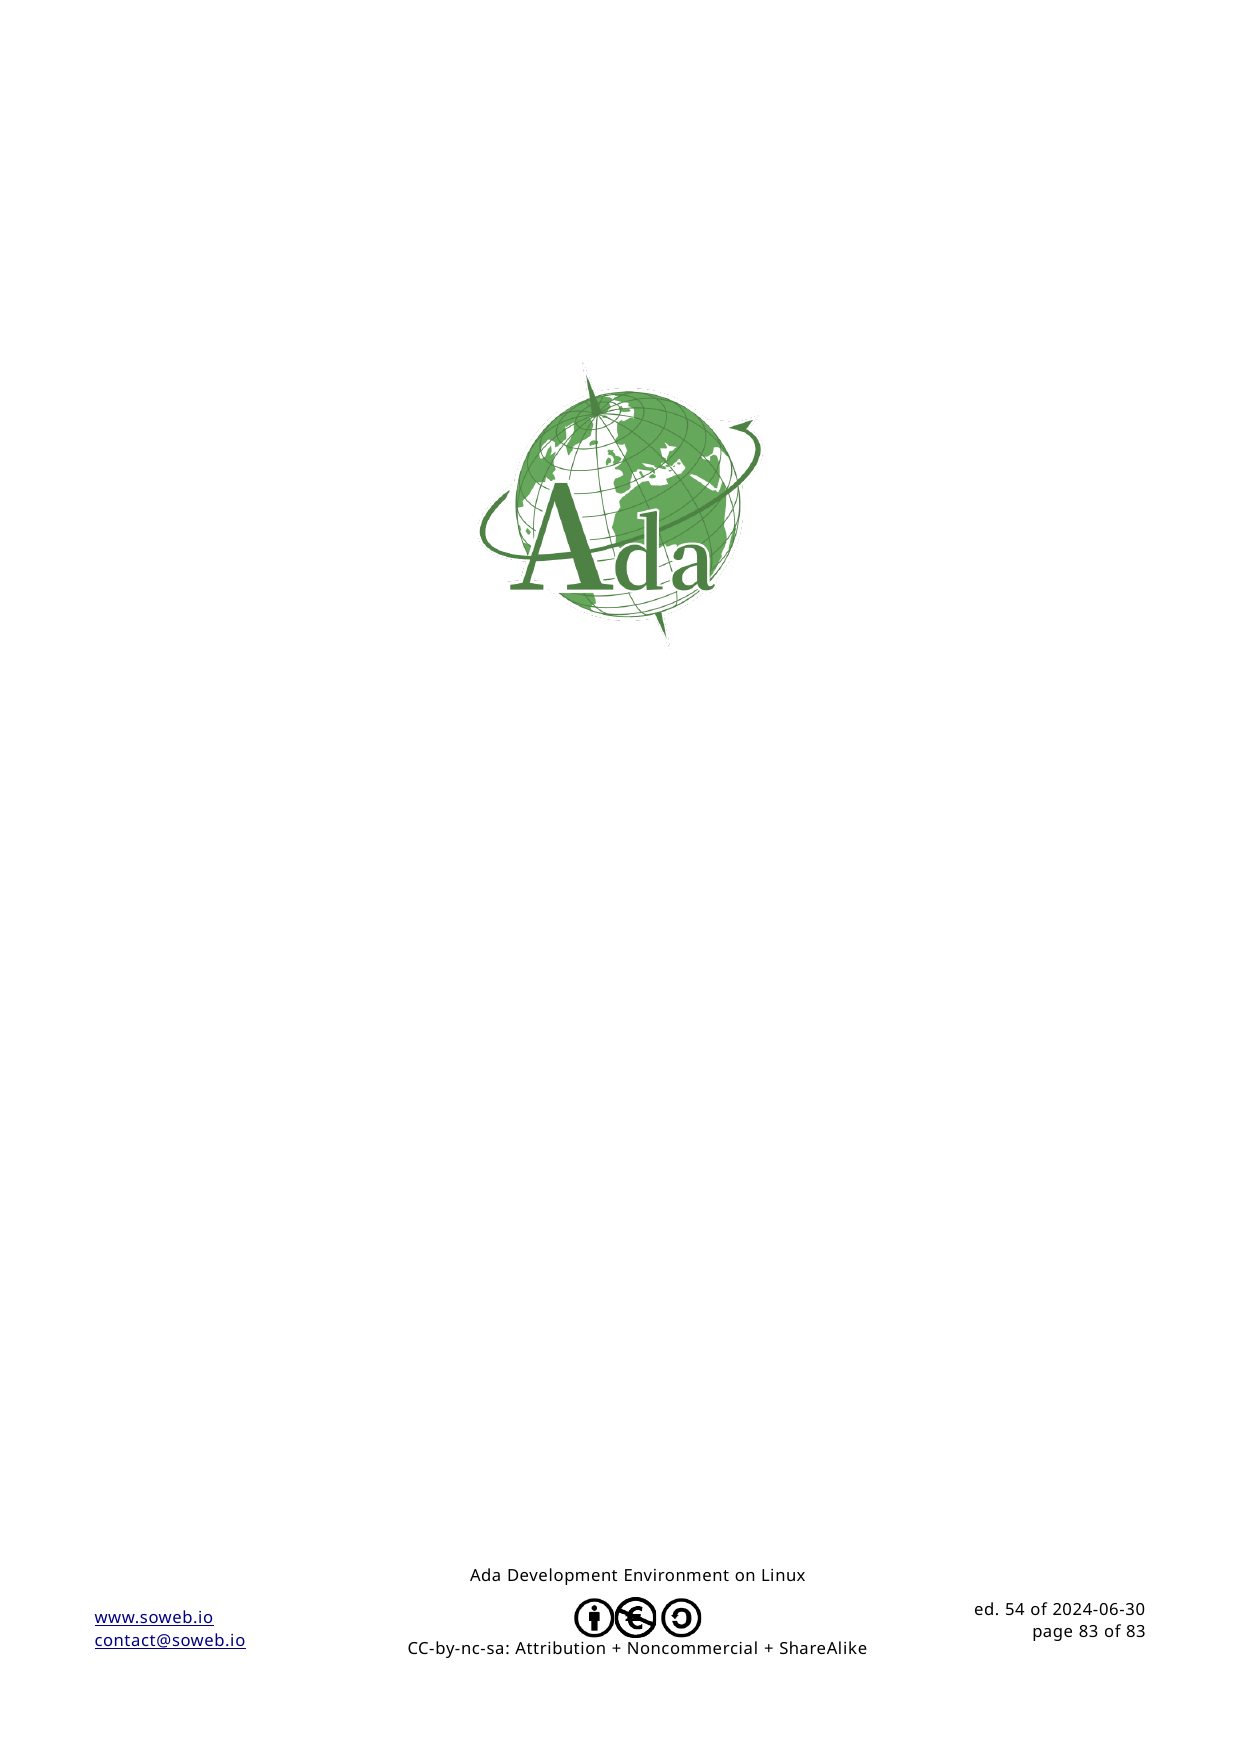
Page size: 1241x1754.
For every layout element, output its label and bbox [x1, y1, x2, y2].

picture [573, 1597, 657, 1638]
picture [477, 362, 763, 649]
picture [660, 1597, 702, 1638]
